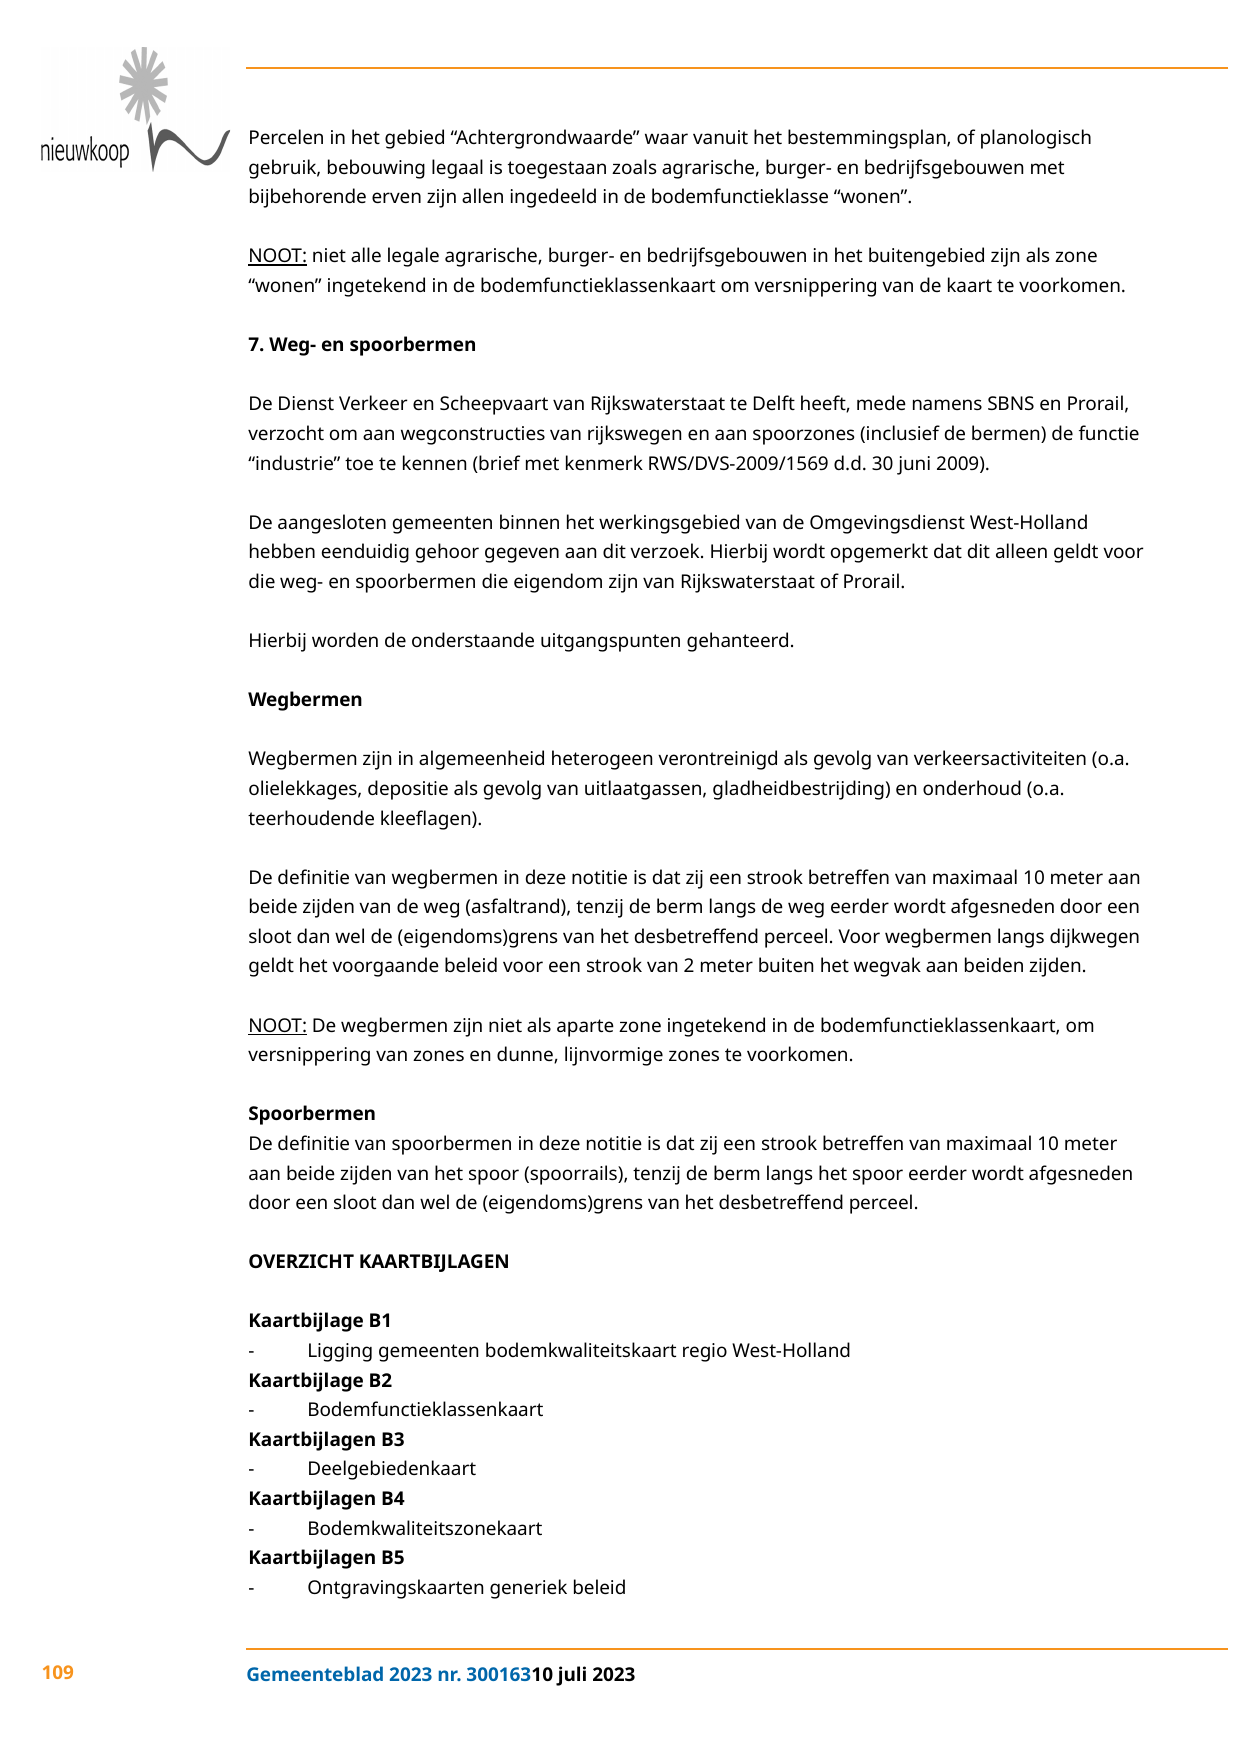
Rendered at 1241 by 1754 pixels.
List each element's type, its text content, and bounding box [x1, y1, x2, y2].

text De Dienst Verkeer en Scheepvaart van Rijkswaterstaat te Delft heeft, mede namens SBNS en Prorail, verzocht om aan wegconstructies van rijkswegen en aan spoorzones (inclusief de bermen) de functie “industrie” toe te kennen (brief met kenmerk RWS/DVS-2009/1569 d.d. 30 juni 2009). [248, 391, 1152, 476]
text Wegbermen [248, 686, 1152, 712]
text De aangesloten gemeenten binnen het werkingsgebied van de Omgevingsdienst West-Holland hebben eenduidig gehoor gegeven aan dit verzoek. Hierbij wordt opgemerkt dat dit alleen geldt voor die weg- en spoorbermen die eigendom zijn van Rijkswaterstaat of Prorail. [248, 509, 1152, 594]
picture [41, 47, 231, 172]
text Spoorbermen [248, 1101, 1152, 1126]
text Percelen in het gebied “Achtergrondwaarde” waar vanuit het bestemmingsplan, of planologisch gebruik, bebouwing legaal is toegestaan zoals agrarische, burger- en bedrijfsgebouwen met bijbehorende erven zijn allen ingedeeld in de bodemfunctieklasse “wonen”. [248, 124, 1152, 209]
list Deelgebiedenkaart [248, 1456, 1152, 1481]
text Hierbij worden de onderstaande uitgangspunten gehanteerd. [248, 627, 1152, 653]
list Bodemkwaliteitszonekaart [248, 1515, 1152, 1541]
text NOOT: De wegbermen zijn niet als aparte zone ingetekend in de bodemfunctieklassenkaart, om versnippering van zones en dunne, lijnvormige zones te voorkomen. [248, 1012, 1152, 1067]
text OVERZICHT KAARTBIJLAGEN [248, 1248, 1152, 1274]
list Ligging gemeenten bodemkwaliteitskaart regio West-Holland [248, 1337, 1152, 1363]
text De definitie van wegbermen in deze notitie is dat zij een strook betreffen van maximaal 10 meter aan beide zijden van de weg (asfaltrand), tenzij de berm langs de weg eerder wordt afgesneden door een sloot dan wel de (eigendoms)grens van het desbetreffend perceel. Voor wegbermen langs dijkwegen geldt het voorgaande beleid voor een strook van 2 meter buiten het wegvak aan beiden zijden. [248, 864, 1152, 978]
text Kaartbijlagen B3 [248, 1426, 1152, 1452]
text De definitie van spoorbermen in deze notitie is dat zij een strook betreffen van maximaal 10 meter aan beide zijden van het spoor (spoorrails), tenzij de berm langs het spoor eerder wordt afgesneden door een sloot dan wel de (eigendoms)grens van het desbetreffend perceel. [248, 1130, 1152, 1215]
text Kaartbijlagen B5 [248, 1544, 1152, 1570]
text NOOT: niet alle legale agrarische, burger- en bedrijfsgebouwen in het buitengebied zijn als zone “wonen” ingetekend in de bodemfunctieklassenkaart om versnippering van de kaart te voorkomen. [248, 243, 1152, 298]
text 7. Weg- en spoorbermen [248, 331, 1152, 357]
list Bodemfunctieklassenkaart [248, 1396, 1152, 1422]
text Kaartbijlage B2 [248, 1367, 1152, 1393]
text Wegbermen zijn in algemeenheid heterogeen verontreinigd als gevolg van verkeersactiviteiten (o.a. olielekkages, depositie als gevolg van uitlaatgassen, gladheidbestrijding) en onderhoud (o.a. teerhoudende kleeflagen). [248, 746, 1152, 831]
list Ontgravingskaarten generiek beleid [248, 1574, 1152, 1600]
text Kaartbijlagen B4 [248, 1485, 1152, 1511]
text Kaartbijlage B1 [248, 1308, 1152, 1333]
